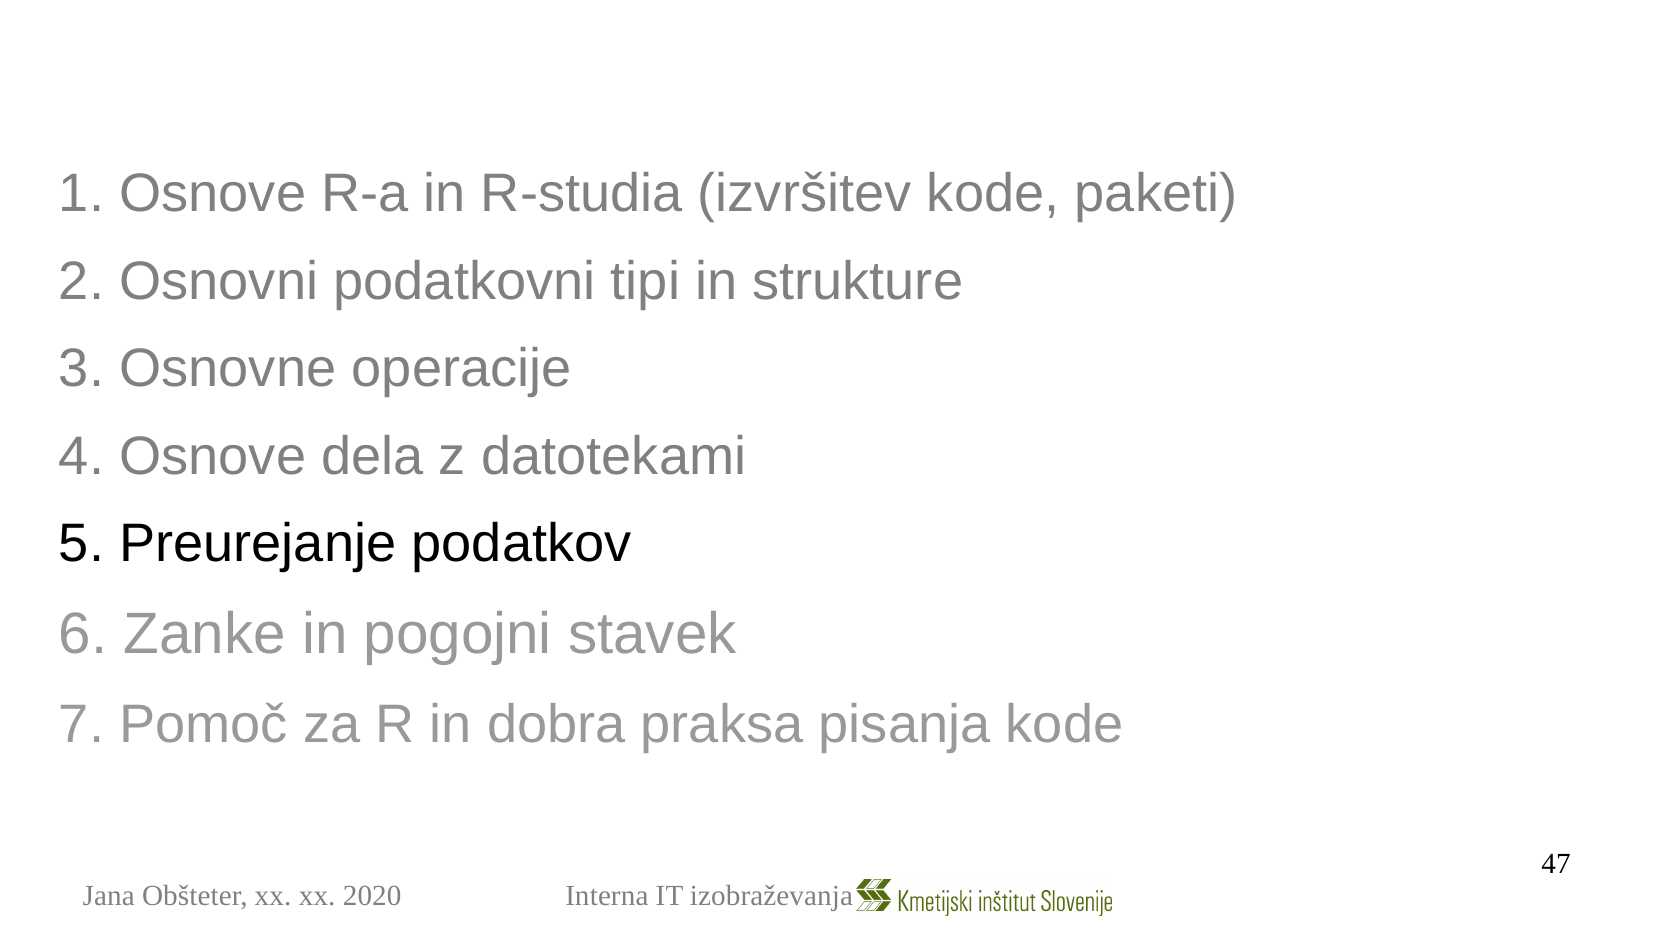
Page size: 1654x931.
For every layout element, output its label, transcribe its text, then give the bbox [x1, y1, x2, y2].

list 1. Osnove R-a in R-studia (izvršitev kode, paketi) 2. Osnovni podatkovni tipi in strukture 3. Osnovne operacije 4. Osnove dela z datotekami 5. Preurejanje podatkov 6. Zanke in pogojni stavek 7. Pomoč za R in dobra praksa pisanja kode [59, 153, 1619, 815]
picture [856, 879, 1112, 916]
